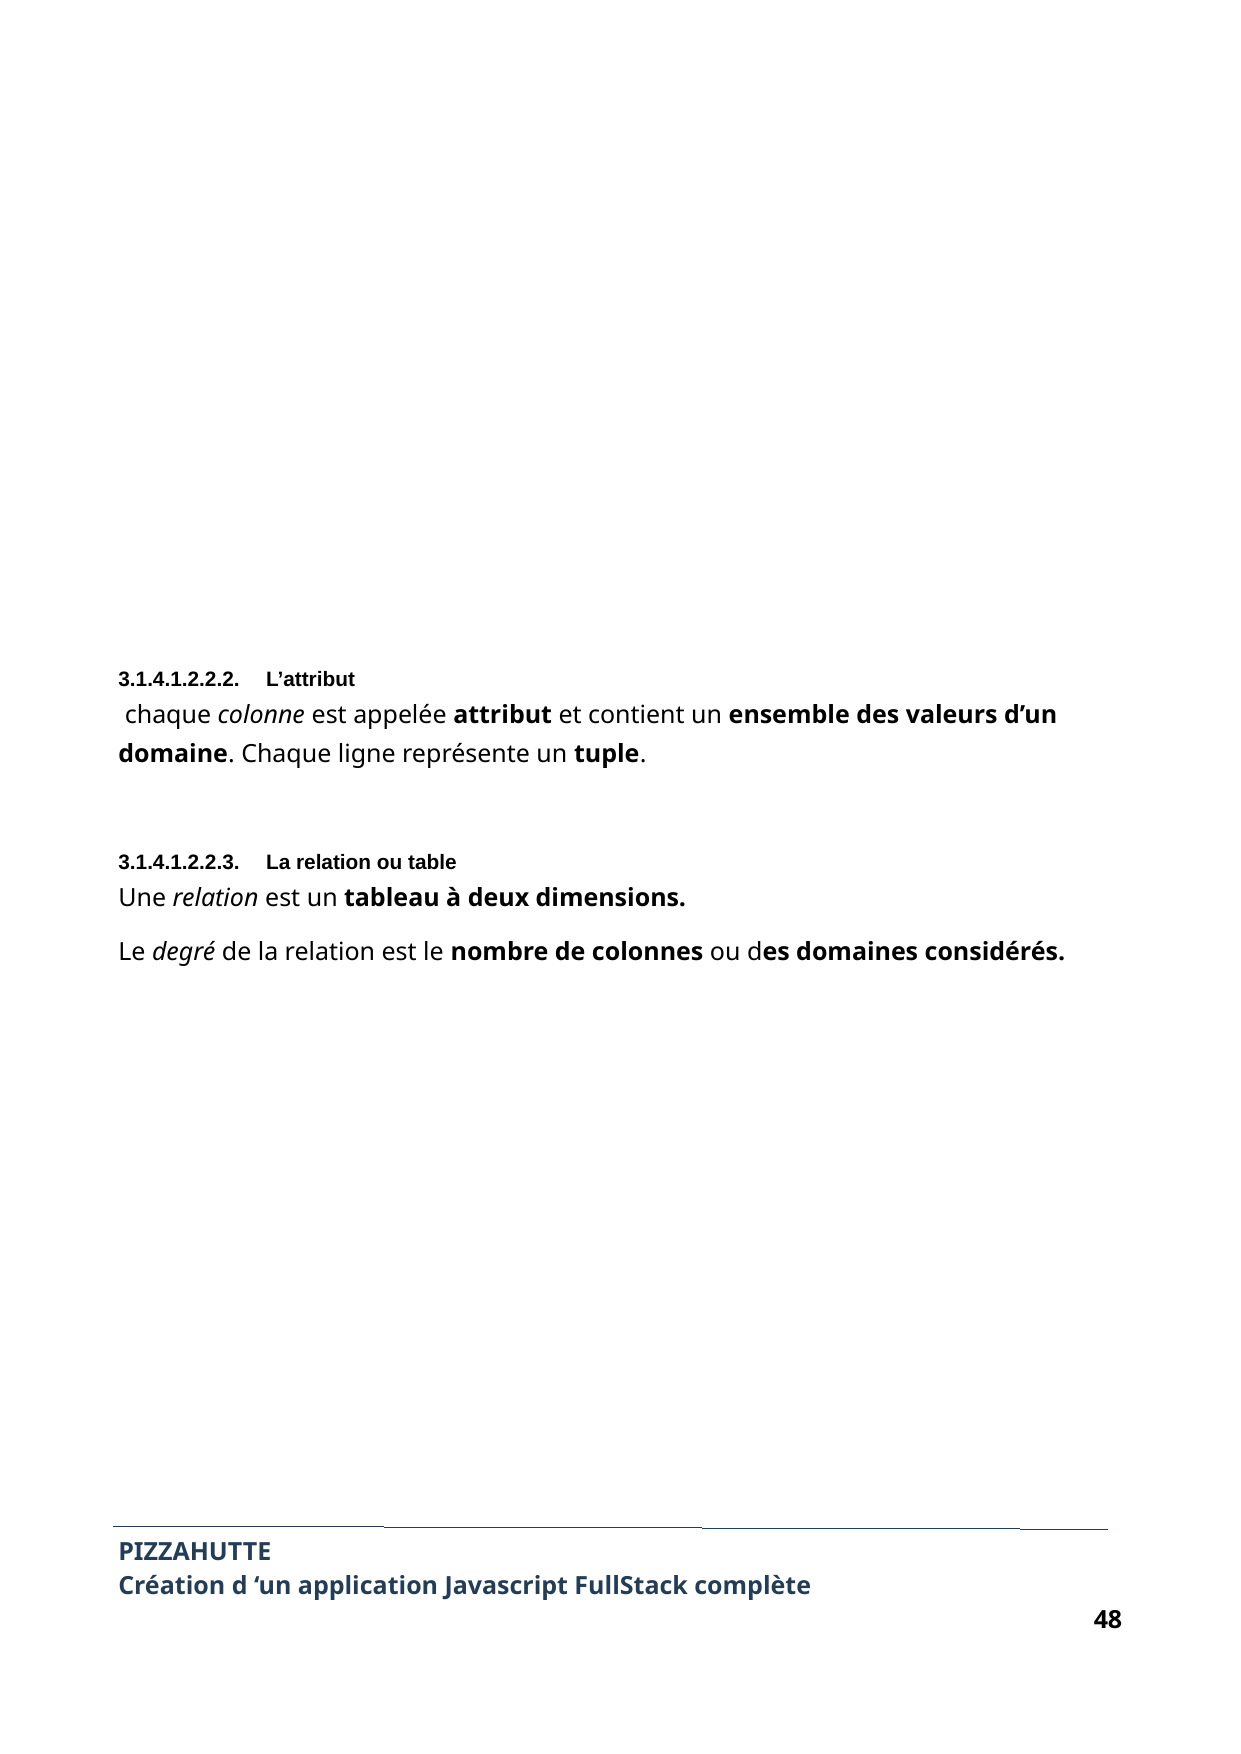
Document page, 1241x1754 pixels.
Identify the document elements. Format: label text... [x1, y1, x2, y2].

text chaque colonne est appelée attribut et contient un ensemble des valeurs d’un domaine. Chaque ligne représente un tuple. [118, 697, 1122, 770]
text Le degré de la relation est le nombre de colonnes ou des domaines considérés. [118, 933, 1122, 967]
subtitle La relation ou table [118, 849, 1122, 873]
text Une relation est un tableau à deux dimensions. [118, 880, 1122, 914]
subtitle L’attribut [118, 666, 1122, 690]
